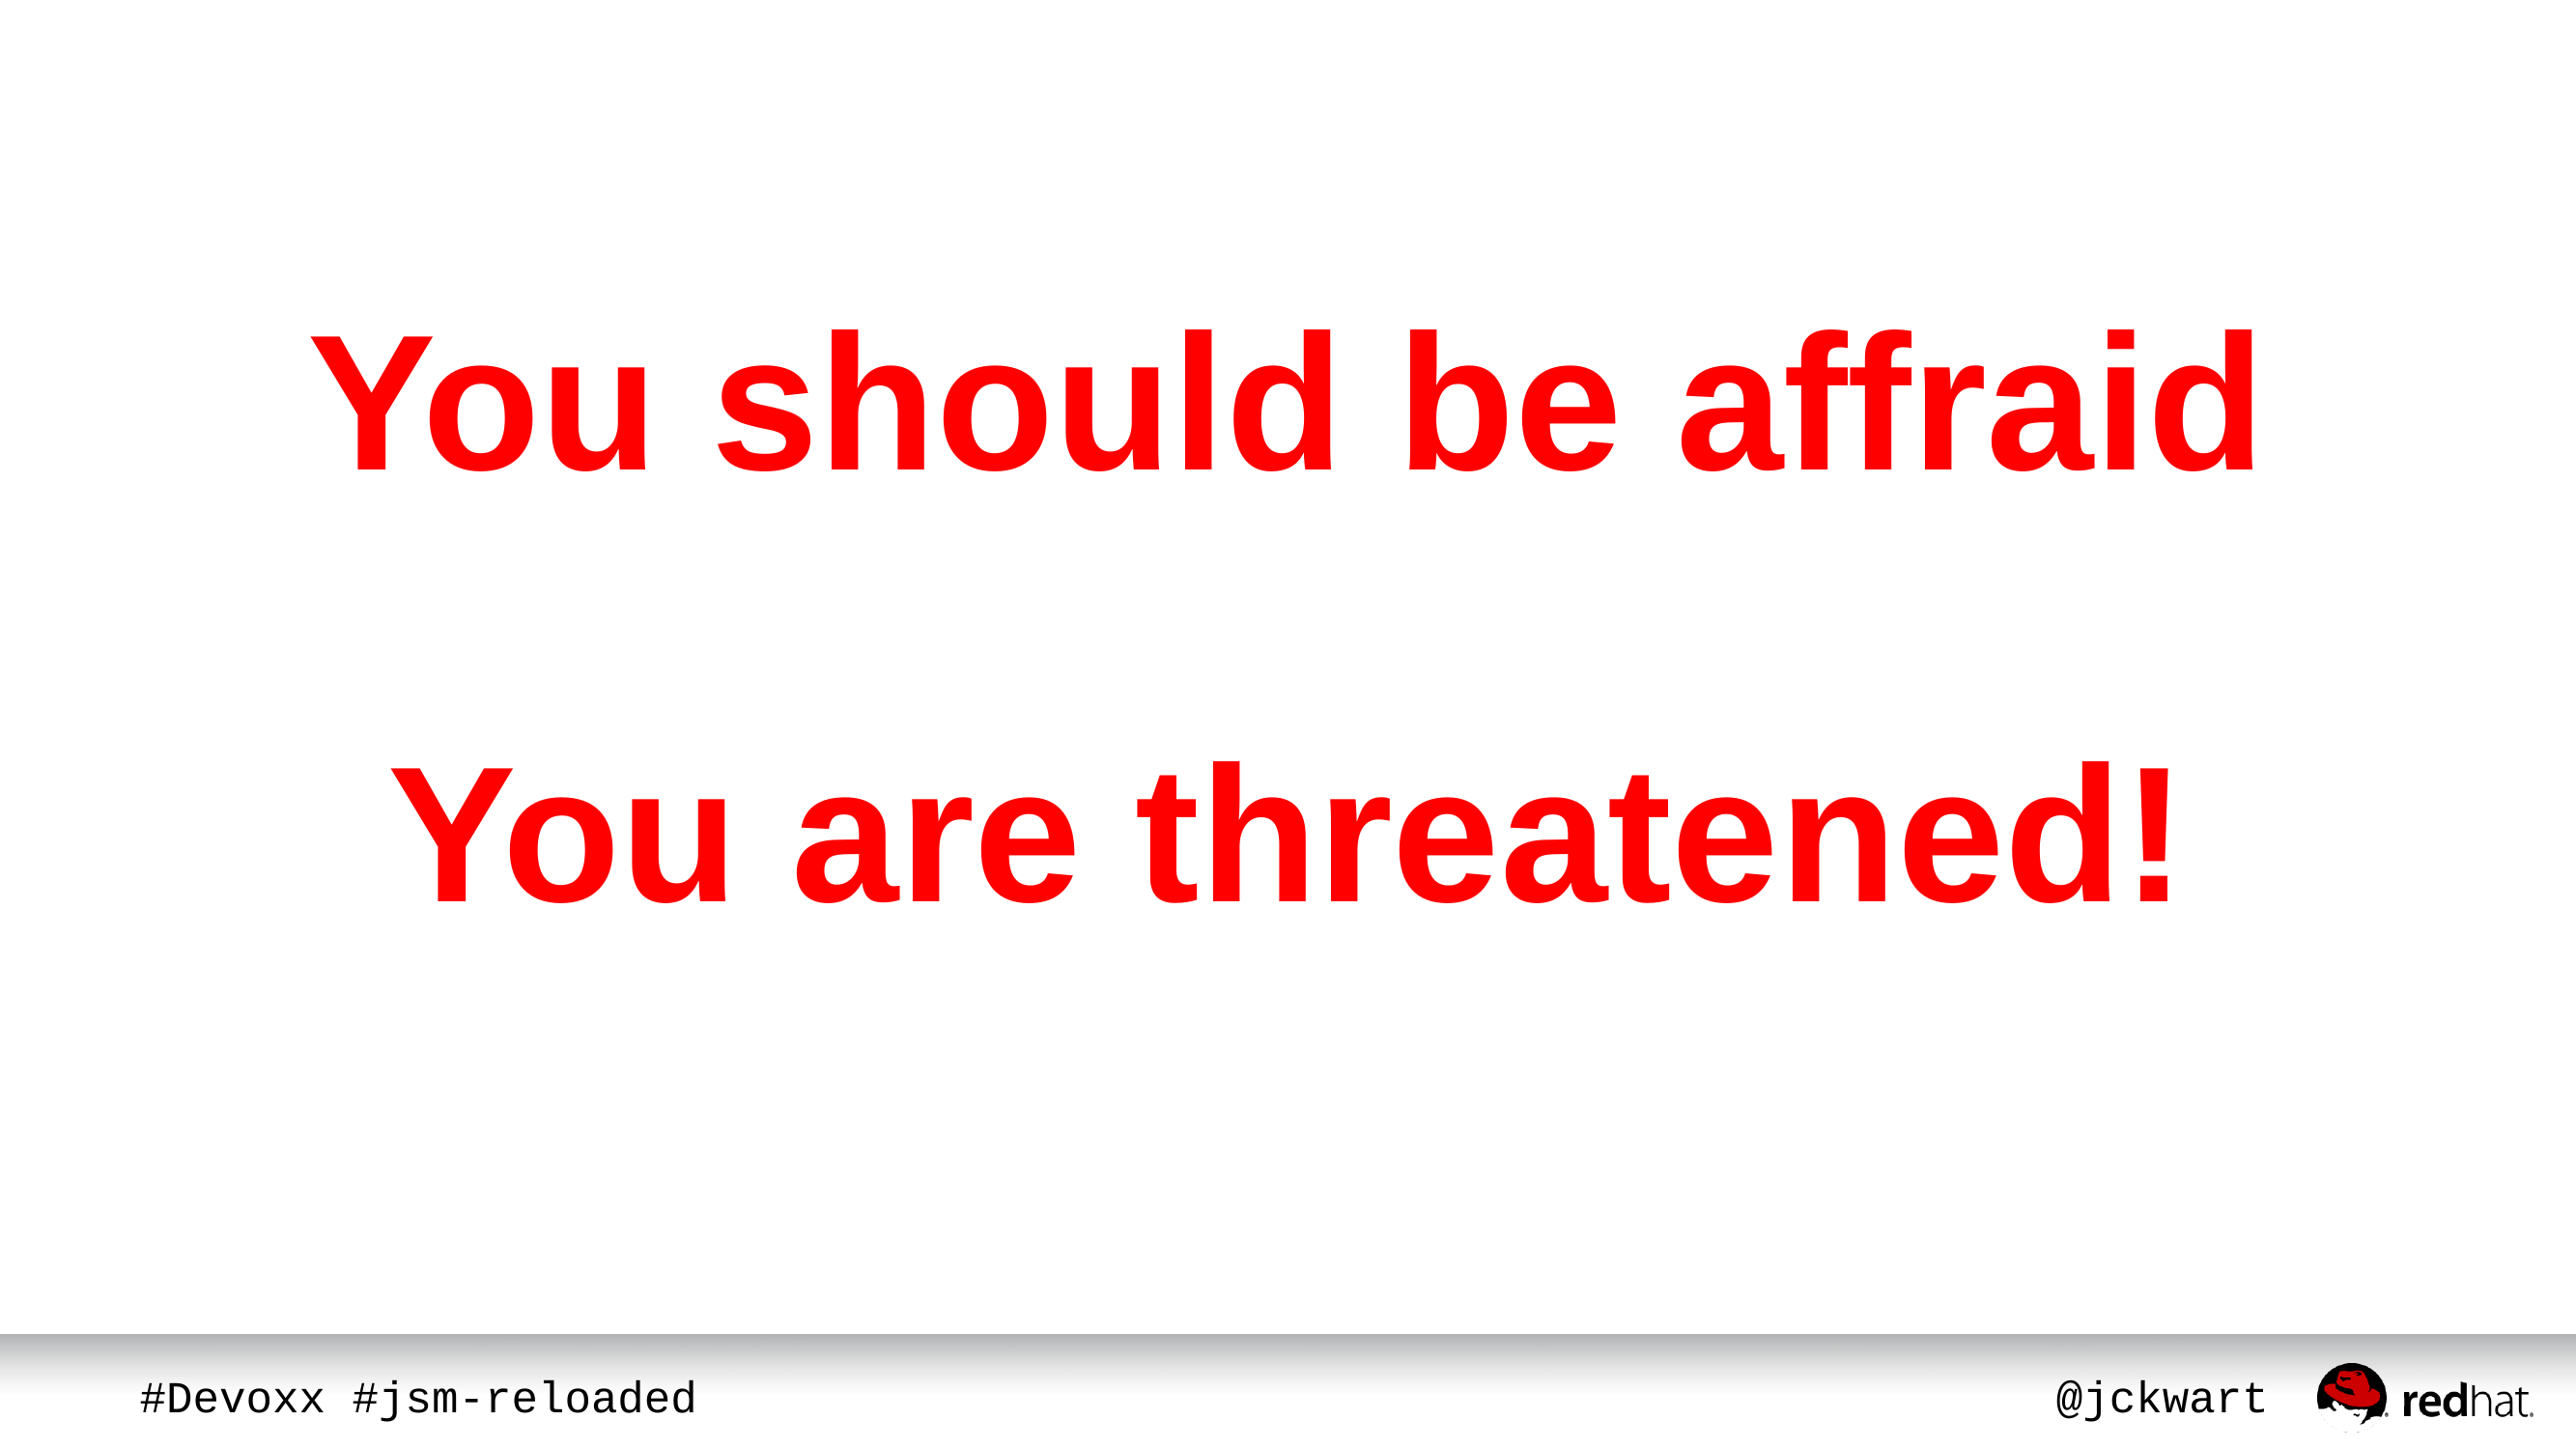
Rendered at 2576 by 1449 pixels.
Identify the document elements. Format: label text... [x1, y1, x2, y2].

subtitle You should be affraid You are threatened! [128, 57, 2448, 1179]
picture [0, 1334, 2576, 1445]
